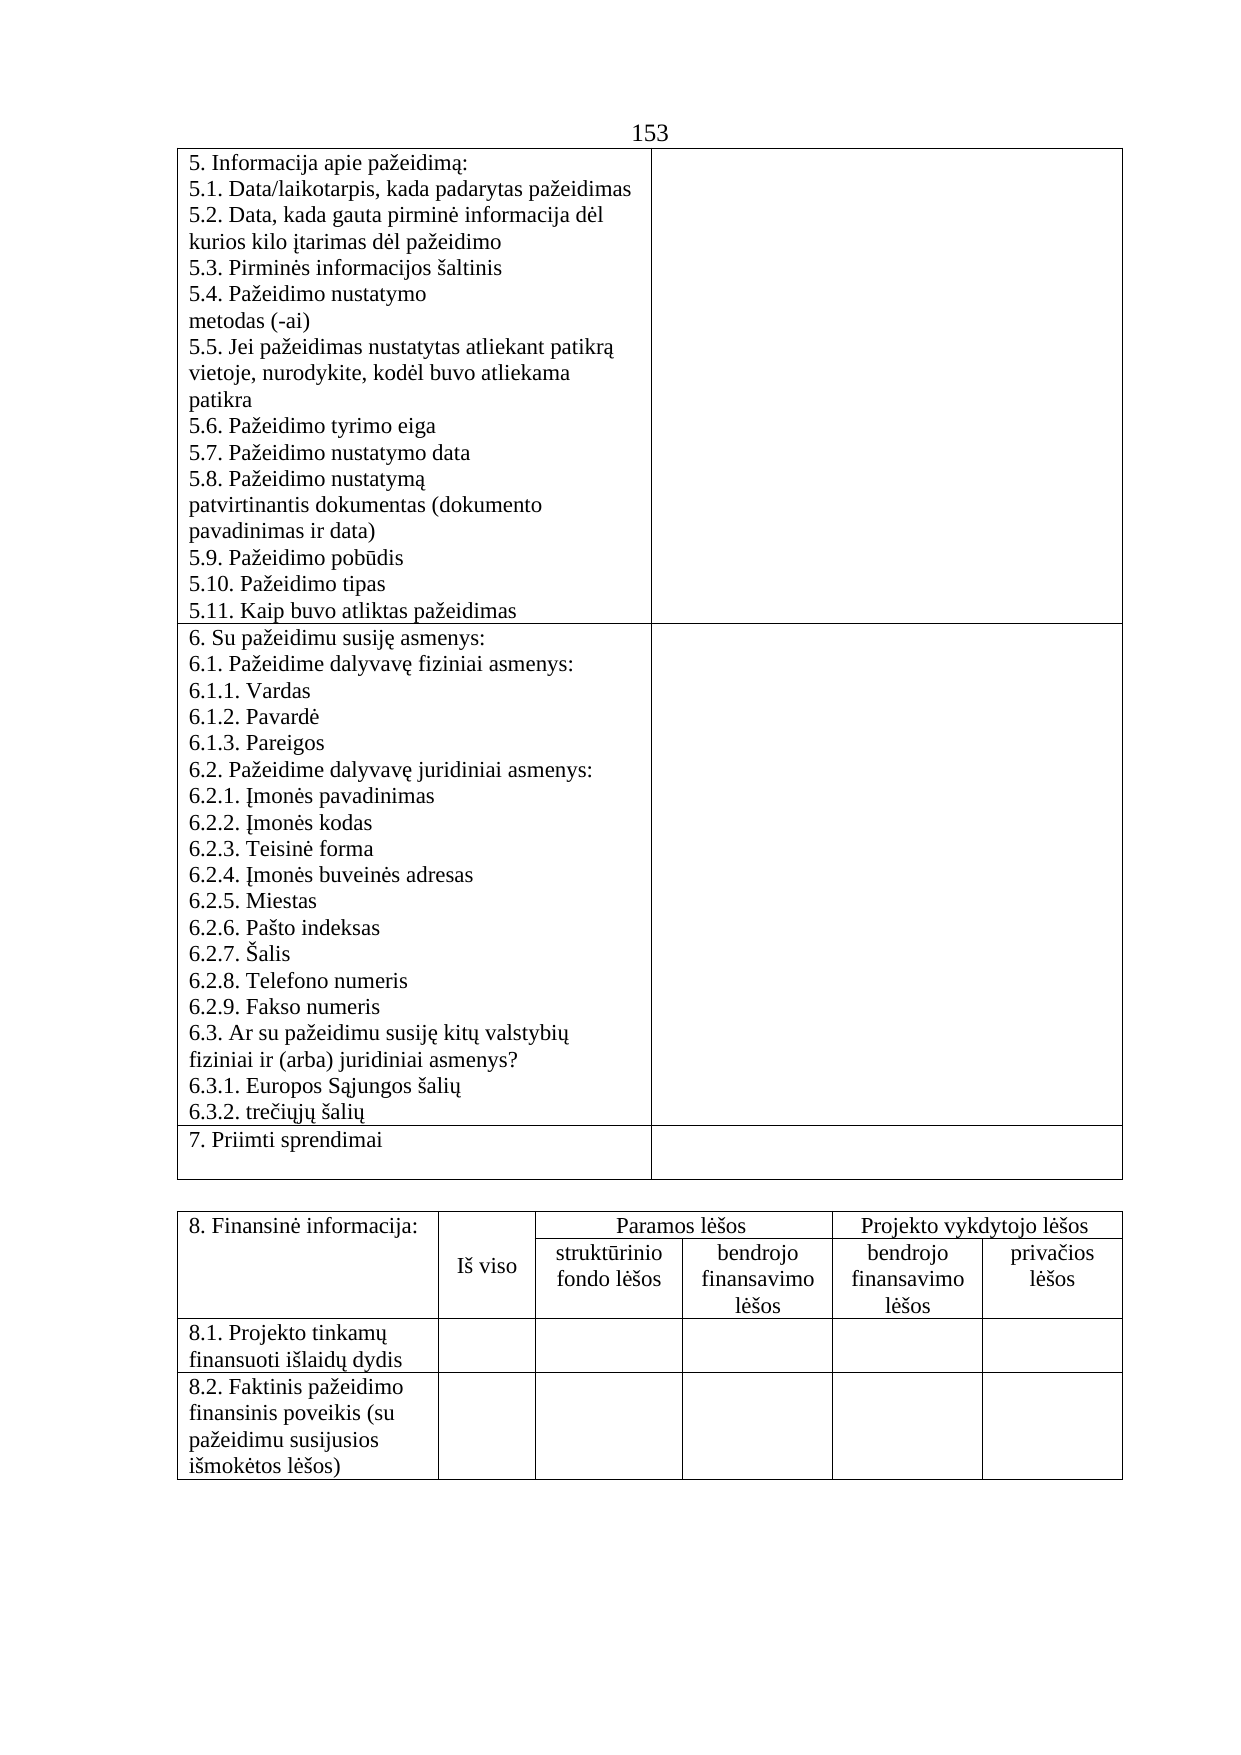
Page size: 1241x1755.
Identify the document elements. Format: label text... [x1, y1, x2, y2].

table_cell 8.1. Projekto tinkamų finansuoti išlaidų dydis [178, 1319, 438, 1372]
table_cell [536, 1373, 682, 1478]
table_cell 7. Priimti sprendimai [178, 1126, 651, 1178]
table_header Paramos lėšos [536, 1212, 832, 1238]
table_cell bendrojo finansavimo lėšos [683, 1239, 832, 1318]
table_cell [983, 1319, 1122, 1372]
table_cell [439, 1319, 535, 1372]
table_cell [439, 1373, 535, 1478]
table_cell [683, 1373, 832, 1478]
table_cell [652, 1126, 1122, 1178]
table_cell bendrojo finansavimo lėšos [833, 1239, 982, 1318]
table_cell privačios lėšos [983, 1239, 1122, 1318]
table_cell struktūrinio fondo lėšos [536, 1239, 682, 1318]
table_cell [652, 624, 1122, 1125]
table_cell [652, 149, 1122, 623]
table_cell [536, 1319, 682, 1372]
table_header Iš viso [439, 1212, 535, 1318]
table_cell [833, 1373, 982, 1478]
table_cell [833, 1319, 982, 1372]
table_cell 8.2. Faktinis pažeidimo finansinis poveikis (su pažeidimu susijusios išmokėtos lėšos) [178, 1373, 438, 1478]
table_header 8. Finansinė informacija: [178, 1212, 438, 1318]
table_cell 6. Su pažeidimu susiję asmenys: 6.1. Pažeidime dalyvavę fiziniai asmenys: 6.1.1. Vardas 6.1.2. Pavardė 6.1.3. Pareigos 6.2. Pažeidime dalyvavę juridiniai asmenys: 6.2.1. Įmonės pavadinimas 6.2.2. Įmonės kodas 6.2.3. Teisinė forma 6.2.4. Įmonės buveinės adresas 6.2.5. Miestas 6.2.6. Pašto indeksas 6.2.7. Šalis 6.2.8. Telefono numeris 6.2.9. Fakso numeris 6.3. Ar su pažeidimu susiję kitų valstybių fiziniai ir (arba) juridiniai asmenys? 6.3.1. Europos Sąjungos šalių 6.3.2. trečiųjų šalių [178, 624, 651, 1125]
table_header Projekto vykdytojo lėšos [833, 1212, 1122, 1238]
table_cell [983, 1373, 1122, 1478]
table_cell 5. Informacija apie pažeidimą: 5.1. Data/laikotarpis, kada padarytas pažeidimas 5.2. Data, kada gauta pirminė informacija dėl kurios kilo įtarimas dėl pažeidimo 5.3. Pirminės informacijos šaltinis 5.4. Pažeidimo nustatymo metodas (-ai) 5.5. Jei pažeidimas nustatytas atliekant patikrą vietoje, nurodykite, kodėl buvo atliekama patikra 5.6. Pažeidimo tyrimo eiga 5.7. Pažeidimo nustatymo data 5.8. Pažeidimo nustatymą patvirtinantis dokumentas (dokumento pavadinimas ir data) 5.9. Pažeidimo pobūdis 5.10. Pažeidimo tipas 5.11. Kaip buvo atliktas pažeidimas [178, 149, 651, 623]
table_cell [683, 1319, 832, 1372]
